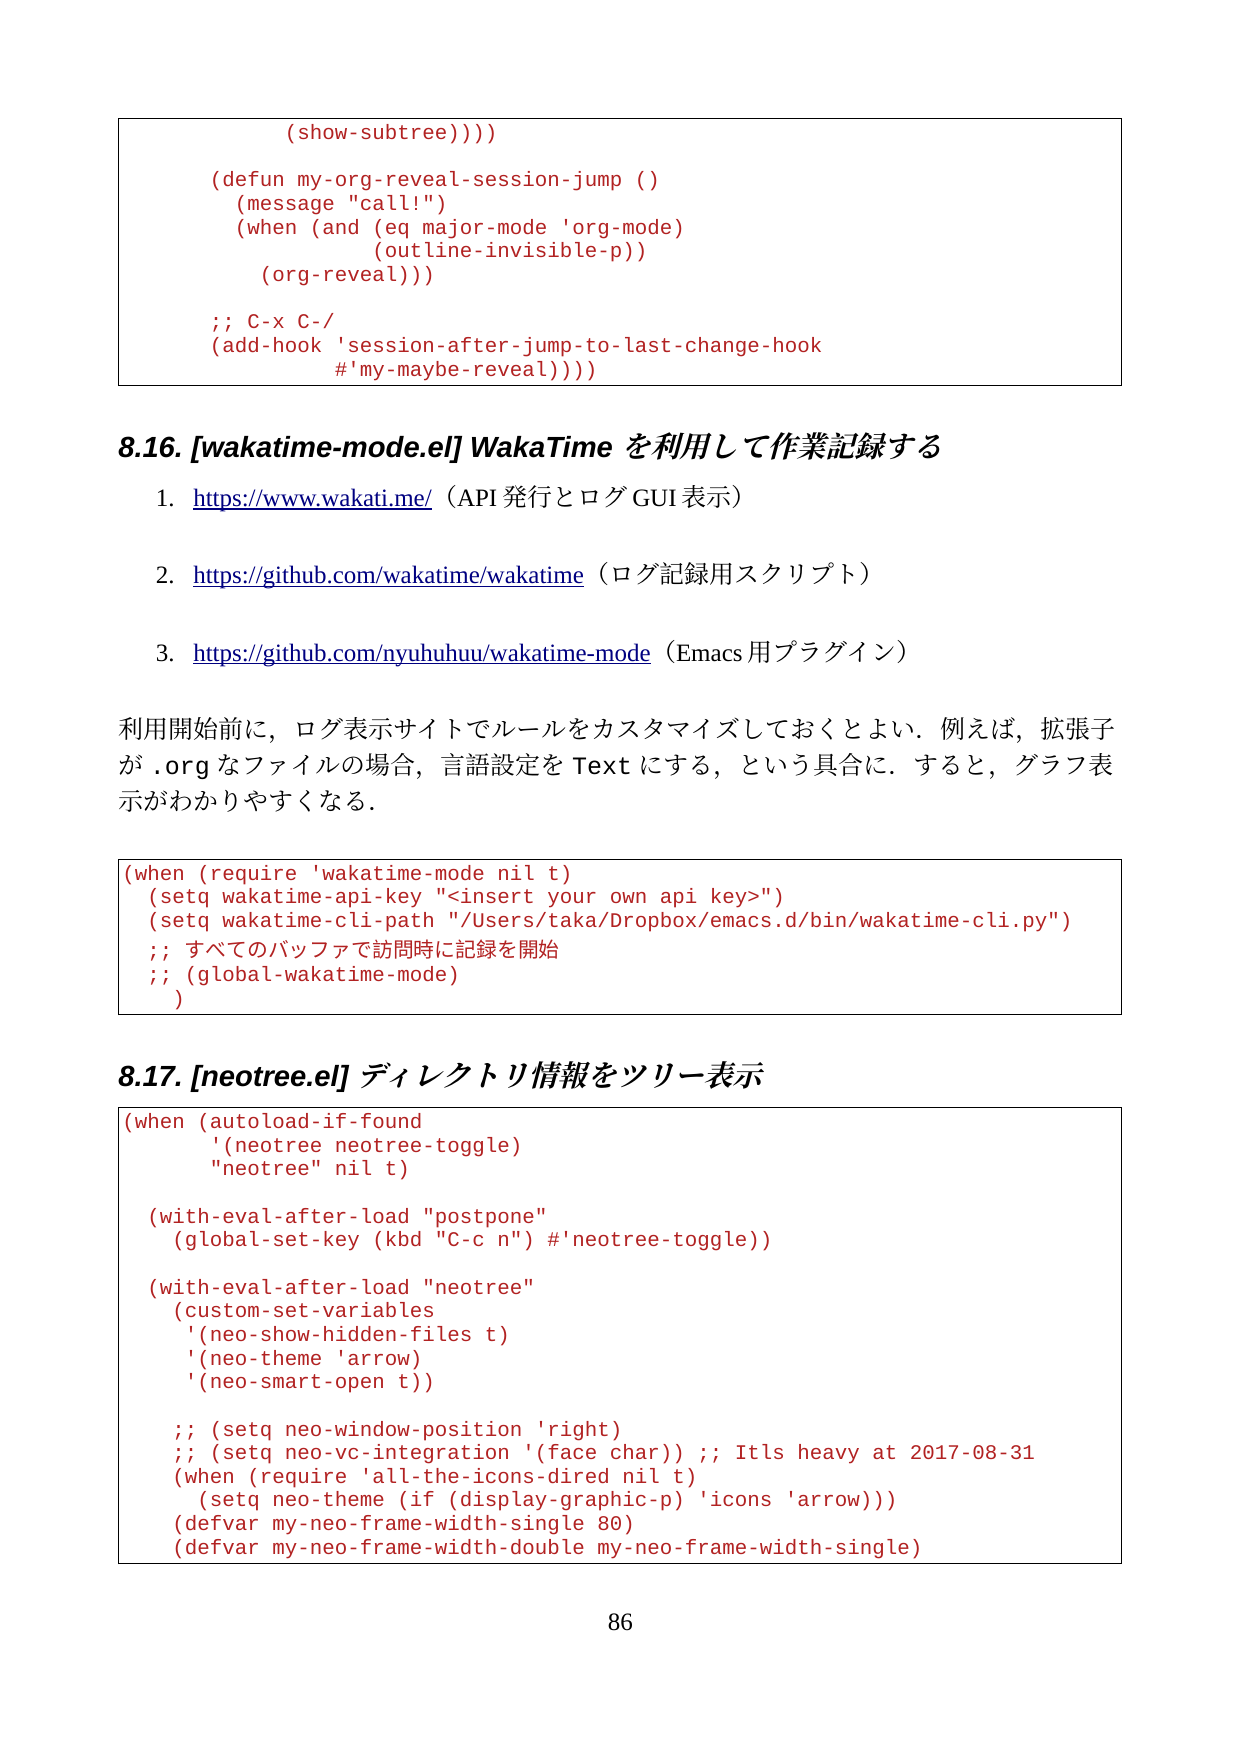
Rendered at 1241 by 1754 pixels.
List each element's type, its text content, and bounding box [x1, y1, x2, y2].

subtitle [wakatime-mode.el] WakaTime を利用して作業記録する [118, 423, 1122, 465]
text (message "call!") [119, 189, 1121, 213]
text (with-eval-after-load "neotree" [119, 1273, 1121, 1296]
subtitle [neotree.el] ディレクトリ情報をツリー表示 [118, 1053, 1122, 1095]
text (when (autoload-if-found [119, 1108, 1121, 1131]
text '(neotree neotree-toggle) [119, 1131, 1121, 1154]
text '(neo-theme 'arrow) [119, 1344, 1121, 1367]
text (defvar my-neo-frame-width-single 80) [119, 1509, 1121, 1533]
text (setq wakatime-api-key "<insert your own api key>") [119, 882, 1121, 906]
text (custom-set-variables [119, 1296, 1121, 1320]
text (when (and (eq major-mode 'org-mode) [119, 213, 1121, 236]
list https://github.com/nyuhuhuu/wakatime-mode（Emacs用プラグイン） [156, 632, 1122, 697]
text "neotree" nil t) [119, 1154, 1121, 1178]
text ;; C-x C-/ [119, 307, 1121, 331]
text (global-set-key (kbd "C-c n") #'neotree-toggle)) [119, 1225, 1121, 1249]
text '(neo-smart-open t)) [119, 1367, 1121, 1391]
text (with-eval-after-load "postpone" [119, 1202, 1121, 1225]
text (setq neo-theme (if (display-graphic-p) 'icons 'arrow))) [119, 1486, 1121, 1509]
list https://github.com/wakatime/wakatime（ログ記録用スクリプト） [156, 555, 1122, 620]
text (org-reveal))) [119, 260, 1121, 284]
text #'my-maybe-reveal)))) [119, 354, 1121, 385]
text (defun my-org-reveal-session-jump () [119, 165, 1121, 189]
text (show-subtree)))) [119, 119, 1121, 142]
text (when (require 'wakatime-mode nil t) [119, 860, 1121, 882]
text ;; (setq neo-vc-integration '(face char)) ;; Itls heavy at 2017-08-31 [119, 1438, 1121, 1462]
text ;; (global-wakatime-mode) [119, 960, 1121, 984]
list https://www.wakati.me/（API発行とログGUI表示） [156, 478, 1122, 543]
text (outline-invisible-p)) [119, 236, 1121, 260]
text (when (require 'all-the-icons-dired nil t) [119, 1462, 1121, 1486]
text '(neo-show-hidden-files t) [119, 1320, 1121, 1344]
text ;; すべてのバッファで訪問時に記録を開始 [119, 930, 1121, 960]
text 利用開始前に，ログ表示サイトでルールをカスタマイズしておくとよい．例えば，拡張子が .org なファイルの場合，言語設定を Text にする，という具合に．すると，グラフ表示がわかりやすくなる． [118, 709, 1122, 846]
text ) [119, 984, 1121, 1014]
text (setq wakatime-cli-path "/Users/taka/Dropbox/emacs.d/bin/wakatime-cli.py") [119, 906, 1121, 930]
text (defvar my-neo-frame-width-double my-neo-frame-width-single) [119, 1533, 1121, 1563]
text ;; (setq neo-window-position 'right) [119, 1414, 1121, 1438]
text (add-hook 'session-after-jump-to-last-change-hook [119, 331, 1121, 354]
